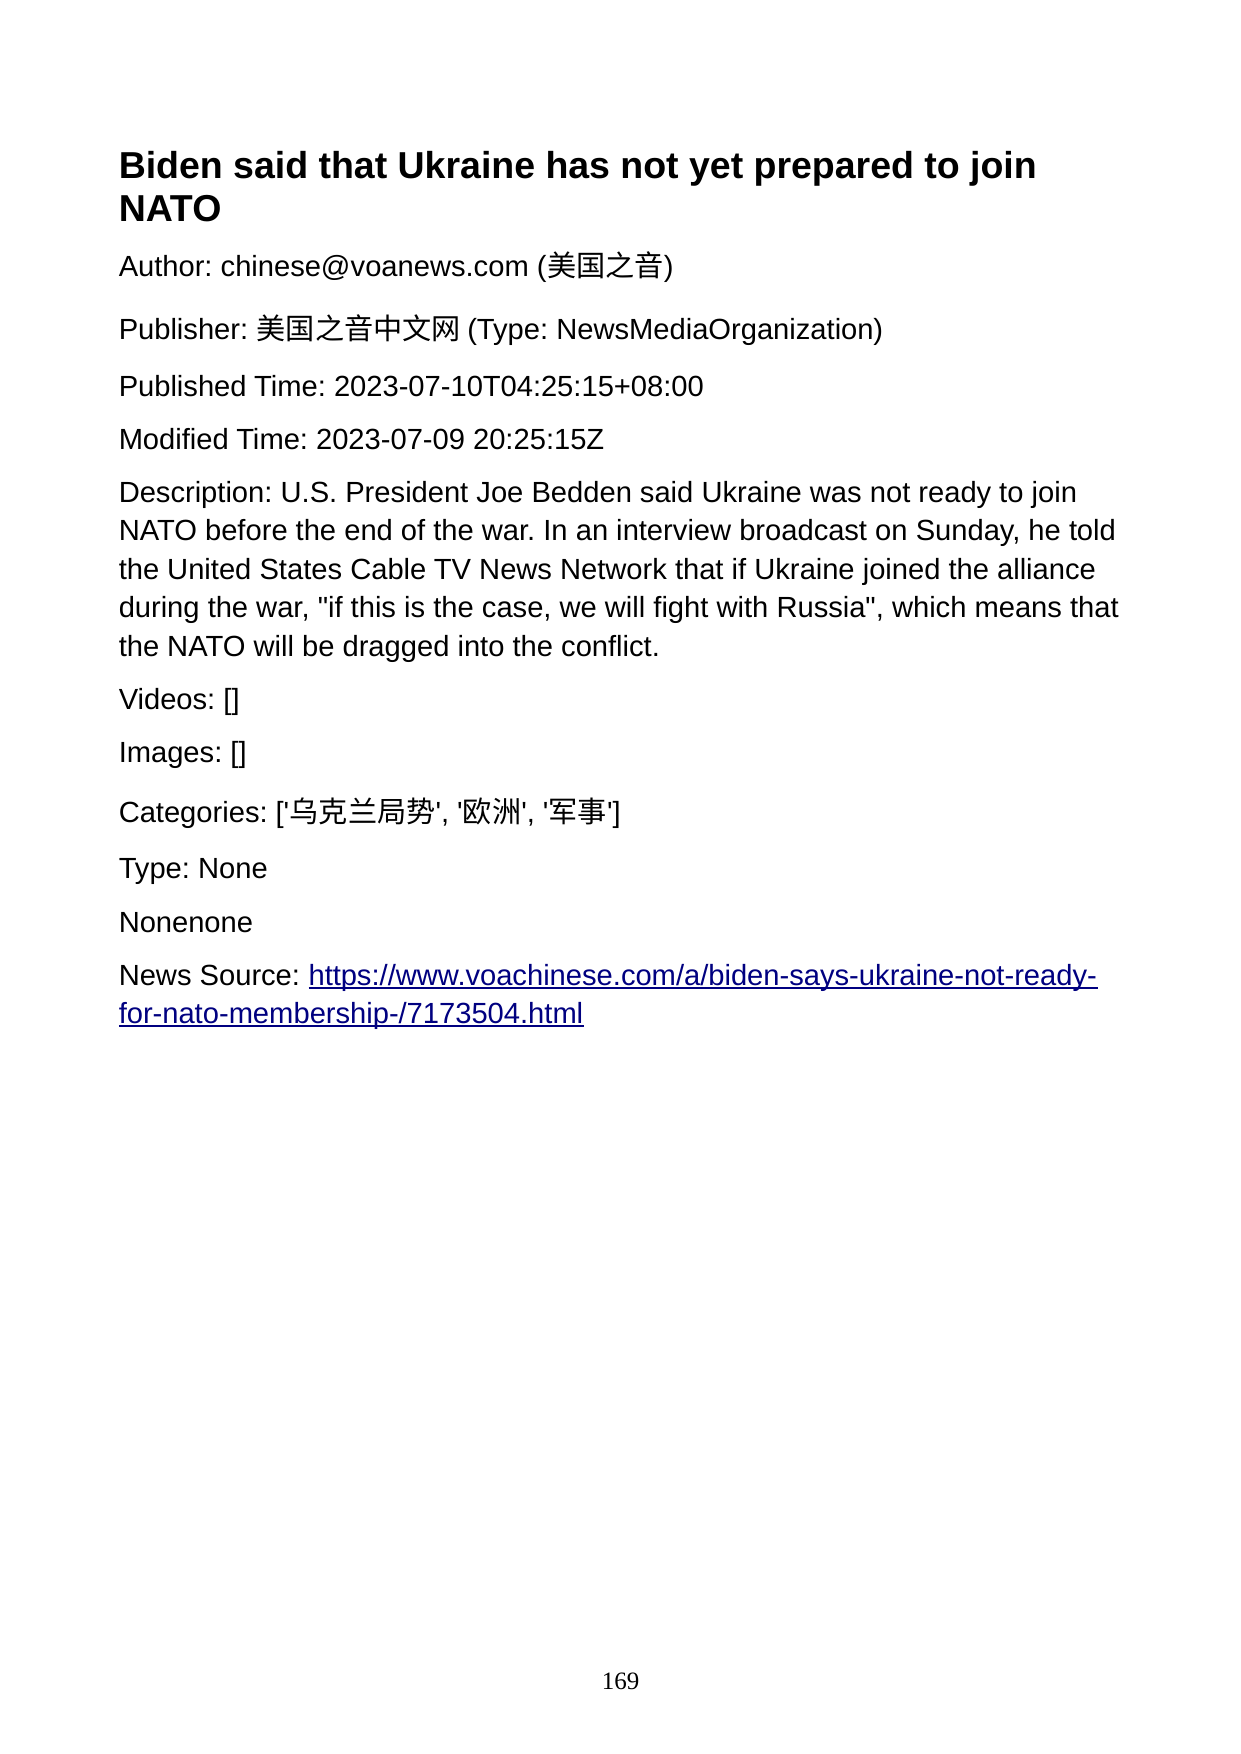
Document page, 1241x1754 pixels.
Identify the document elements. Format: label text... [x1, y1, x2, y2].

text Publisher: 美国之音中文网 (Type: NewsMediaOrganization) [118, 305, 1122, 348]
text Description: U.S. President Joe Bedden said Ukraine was not ready to join NATO before the end of the war. In an interview broadcast on Sunday, he told the United States Cable TV News Network that if Ukraine joined the alliance during the war, "if this is the case, we will fight with Russia", which means that the NATO will be dragged into the conflict. [118, 475, 1122, 662]
text News Source: https://www.voachinese.com/a/biden-says-ukraine-not-ready-for-nato-membership-/7173504.html [118, 958, 1122, 1030]
text Modified Time: 2023-07-09 20:25:15Z [118, 422, 1122, 455]
text Categories: ['乌克兰局势', '欧洲', '军事'] [118, 788, 1122, 831]
text Videos: [] [118, 682, 1122, 716]
subtitle Biden said that Ukraine has not yet prepared to join NATO [118, 143, 1122, 230]
text Images: [] [118, 735, 1122, 769]
text Author: chinese@voanews.com (美国之音) [118, 242, 1122, 284]
text Type: None [118, 851, 1122, 885]
text Published Time: 2023-07-10T04:25:15+08:00 [118, 368, 1122, 402]
text Nonenone [118, 904, 1122, 938]
